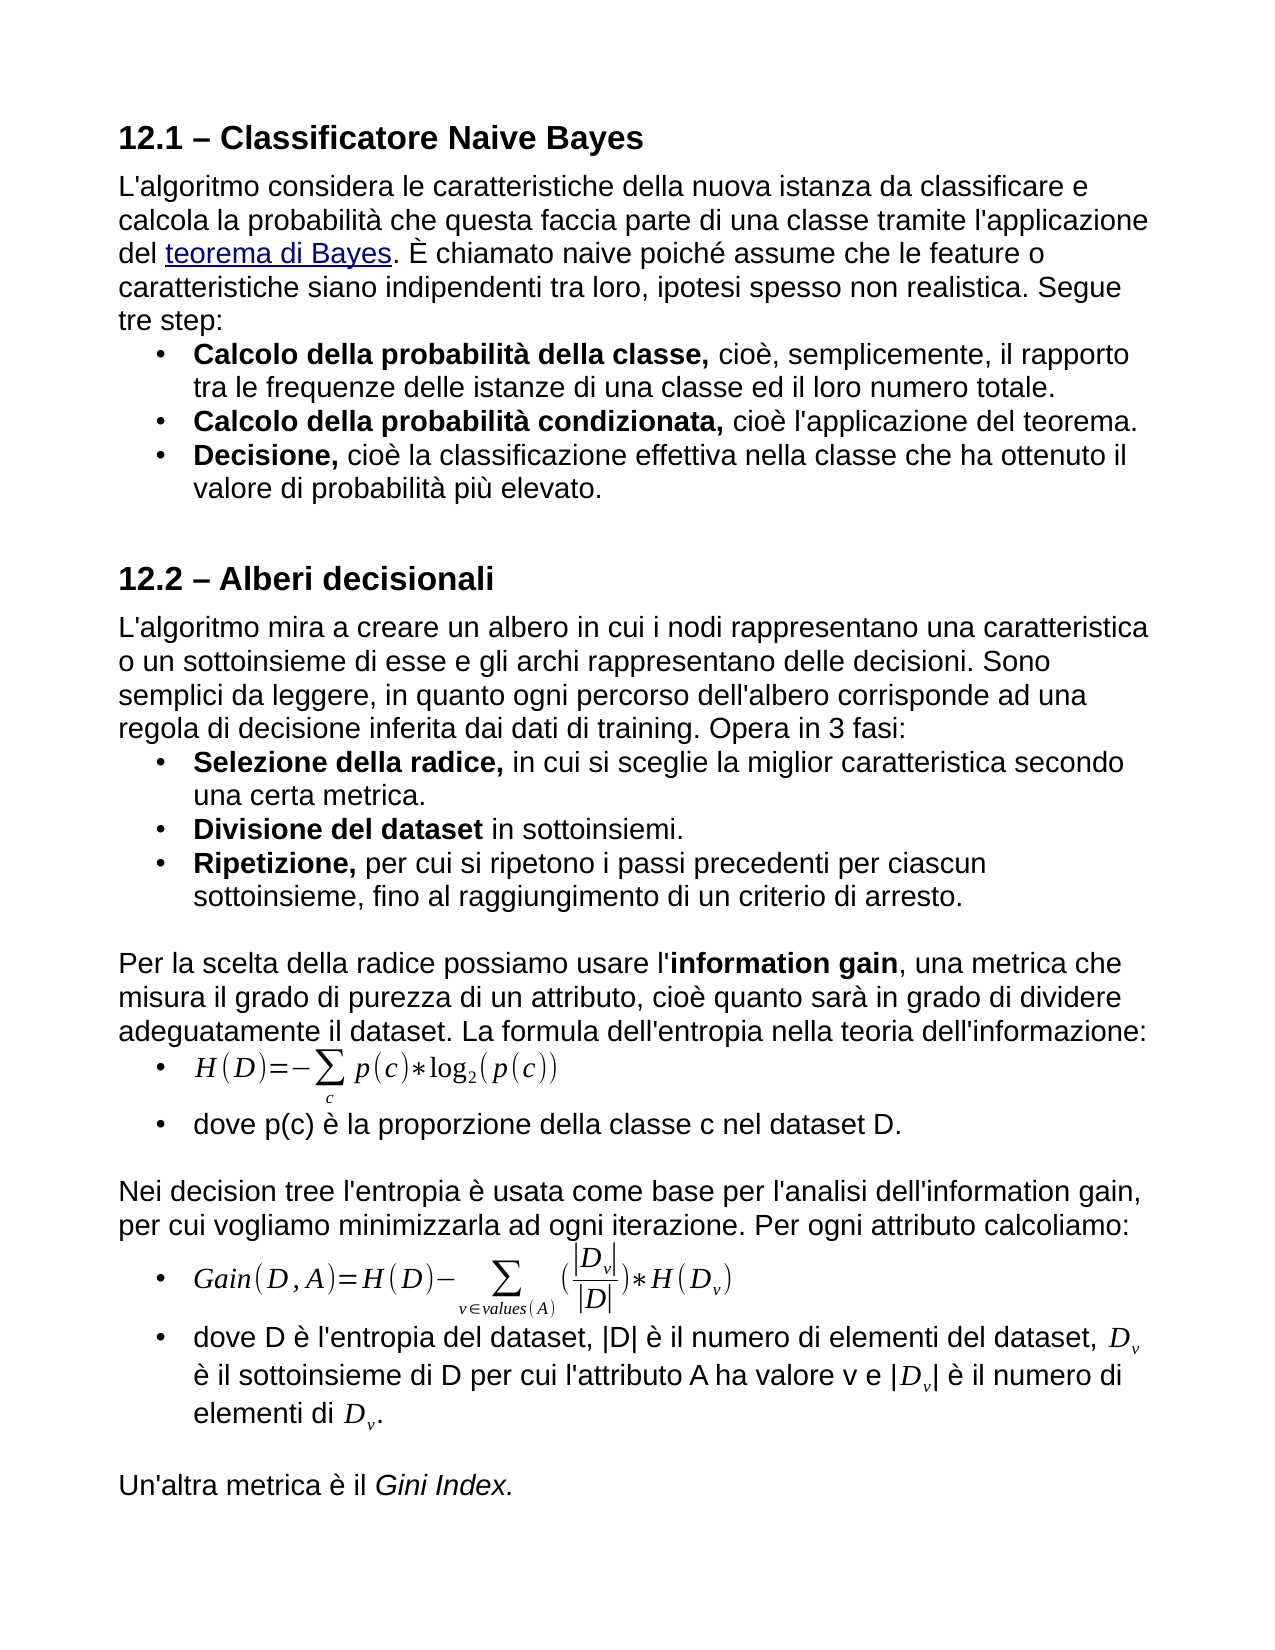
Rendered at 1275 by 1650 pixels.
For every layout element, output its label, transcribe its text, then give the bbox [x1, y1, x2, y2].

subtitle 12.2 – Alberi decisionali [118, 559, 1157, 598]
subtitle 12.1 – Classificatore Naive Bayes [118, 118, 1157, 157]
list Selezione della radice, in cui si sceglie la miglior caratteristica secondo una certa metrica. [156, 744, 1157, 812]
list Decisione, cioè la classificazione effettiva nella classe che ha ottenuto il valore di probabilità più elevato. [156, 438, 1157, 505]
text L'algoritmo considera le caratteristiche della nuova istanza da classificare e calcola la probabilità che questa faccia parte di una classe tramite l'applicazione del teorema di Bayes. È chiamato naive poiché assume che le feature o caratteristiche siano indipendenti tra loro, ipotesi spesso non realistica. Segue tre step: [118, 169, 1157, 337]
text Un'altra metrica è il Gini Index. [118, 1468, 1157, 1501]
text L'algoritmo mira a creare un albero in cui i nodi rappresentano una caratteristica o un sottoinsieme di esse e gli archi rappresentano delle decisioni. Sono semplici da leggere, in quanto ogni percorso dell'albero corrisponde ad una regola di decisione inferita dai dati di training. Opera in 3 fasi: [118, 610, 1157, 744]
text Nei decision tree l'entropia è usata come base per l'analisi dell'information gain, per cui vogliamo minimizzarla ad ogni iterazione. Per ogni attributo calcoliamo: [118, 1174, 1157, 1241]
list Calcolo della probabilità della classe, cioè, semplicemente, il rapporto tra le frequenze delle istanze di una classe ed il loro numero totale. [156, 337, 1157, 404]
list dove D è l'entropia del dataset, |D| è il numero di elementi del dataset, è il sottoinsieme di D per cui l'attributo A ha valore v e || è il numero di elementi di . [156, 1320, 1157, 1434]
list dove p(c) è la proporzione della classe c nel dataset D. [156, 1107, 1157, 1141]
list Calcolo della probabilità condizionata, cioè l'applicazione del teorema. [156, 404, 1157, 438]
list Divisione del dataset in sottoinsiemi. [156, 812, 1157, 846]
text Per la scelta della radice possiamo usare l'information gain, una metrica che misura il grado di purezza di un attributo, cioè quanto sarà in grado di dividere adeguatamente il dataset. La formula dell'entropia nella teoria dell'informazione: [118, 946, 1157, 1047]
list Ripetizione, per cui si ripetono i passi precedenti per ciascun sottoinsieme, fino al raggiungimento di un criterio di arresto. [156, 846, 1157, 913]
